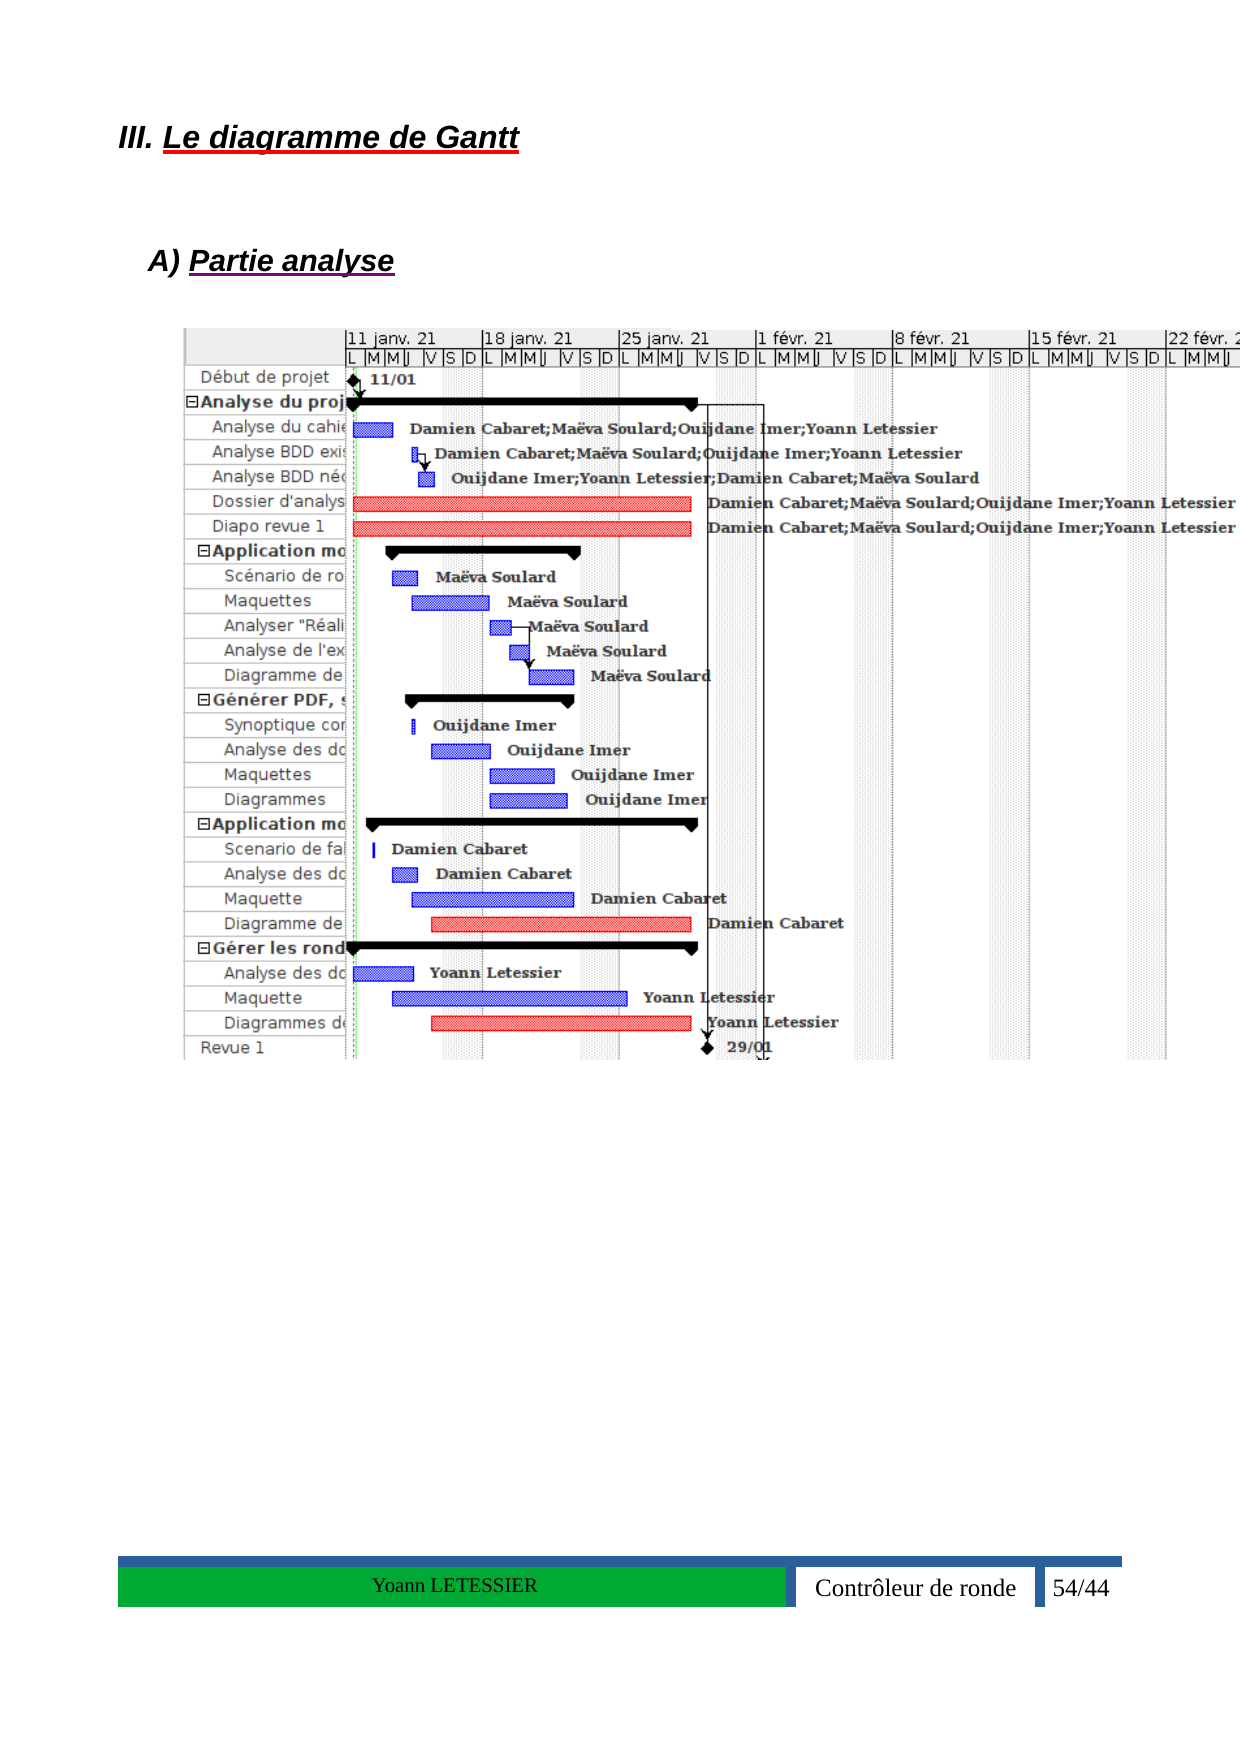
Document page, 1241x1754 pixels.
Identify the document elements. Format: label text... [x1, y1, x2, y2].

picture [344, 330, 1240, 1060]
subtitle Partie analyse [118, 243, 1122, 278]
picture [183, 328, 261, 1060]
subtitle Le diagramme de Gantt [118, 118, 1122, 155]
